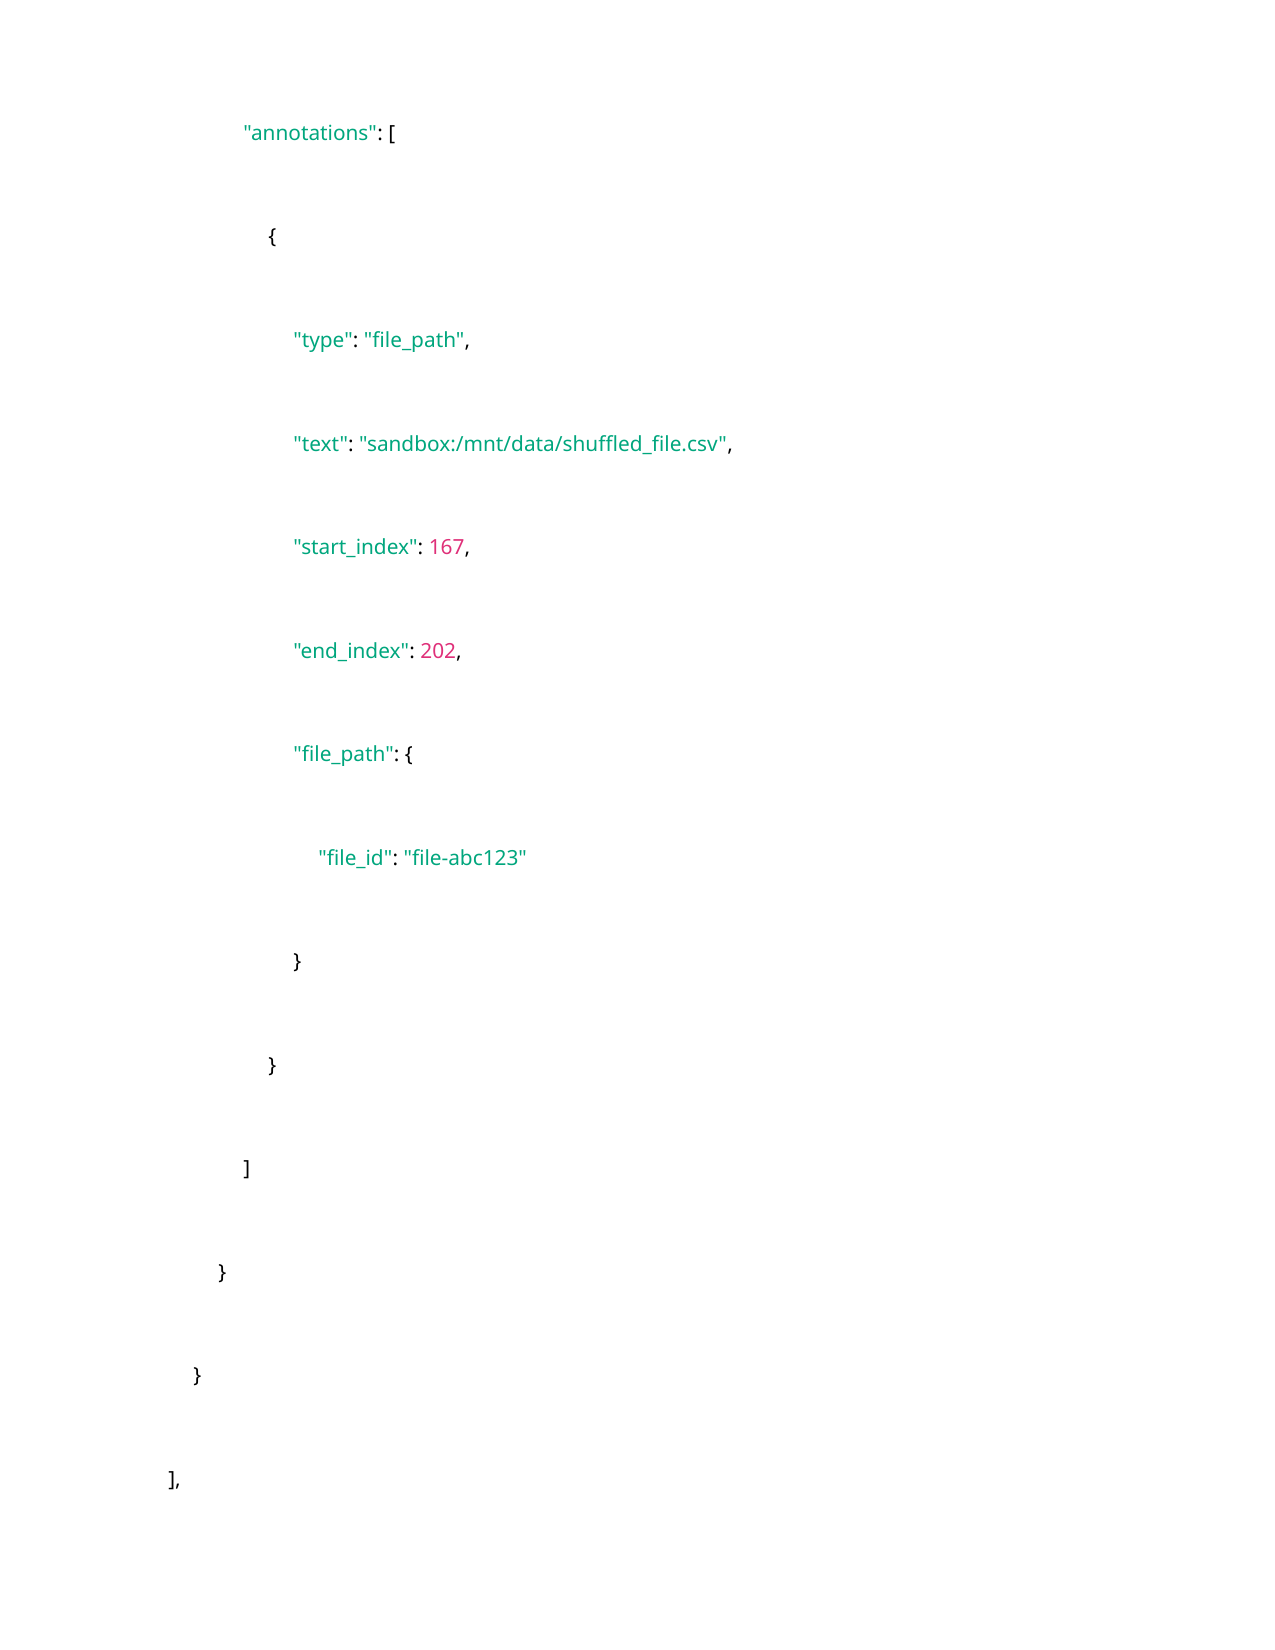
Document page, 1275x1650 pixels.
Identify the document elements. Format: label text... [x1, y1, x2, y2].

text { [118, 222, 1157, 250]
text } [118, 946, 1157, 975]
text "type": "file_path", [118, 325, 1157, 354]
text "annotations": [ [118, 118, 1157, 147]
text "text": "sandbox:/mnt/data/shuffled_file.csv", [118, 429, 1157, 457]
text } [118, 1361, 1157, 1389]
text } [118, 1050, 1157, 1078]
text "file_id": "file-abc123" [118, 843, 1157, 871]
text "end_index": 202, [118, 636, 1157, 664]
text ], [118, 1464, 1157, 1493]
text "start_index": 167, [118, 532, 1157, 561]
text } [118, 1257, 1157, 1286]
text ] [118, 1153, 1157, 1182]
text "file_path": { [118, 739, 1157, 768]
